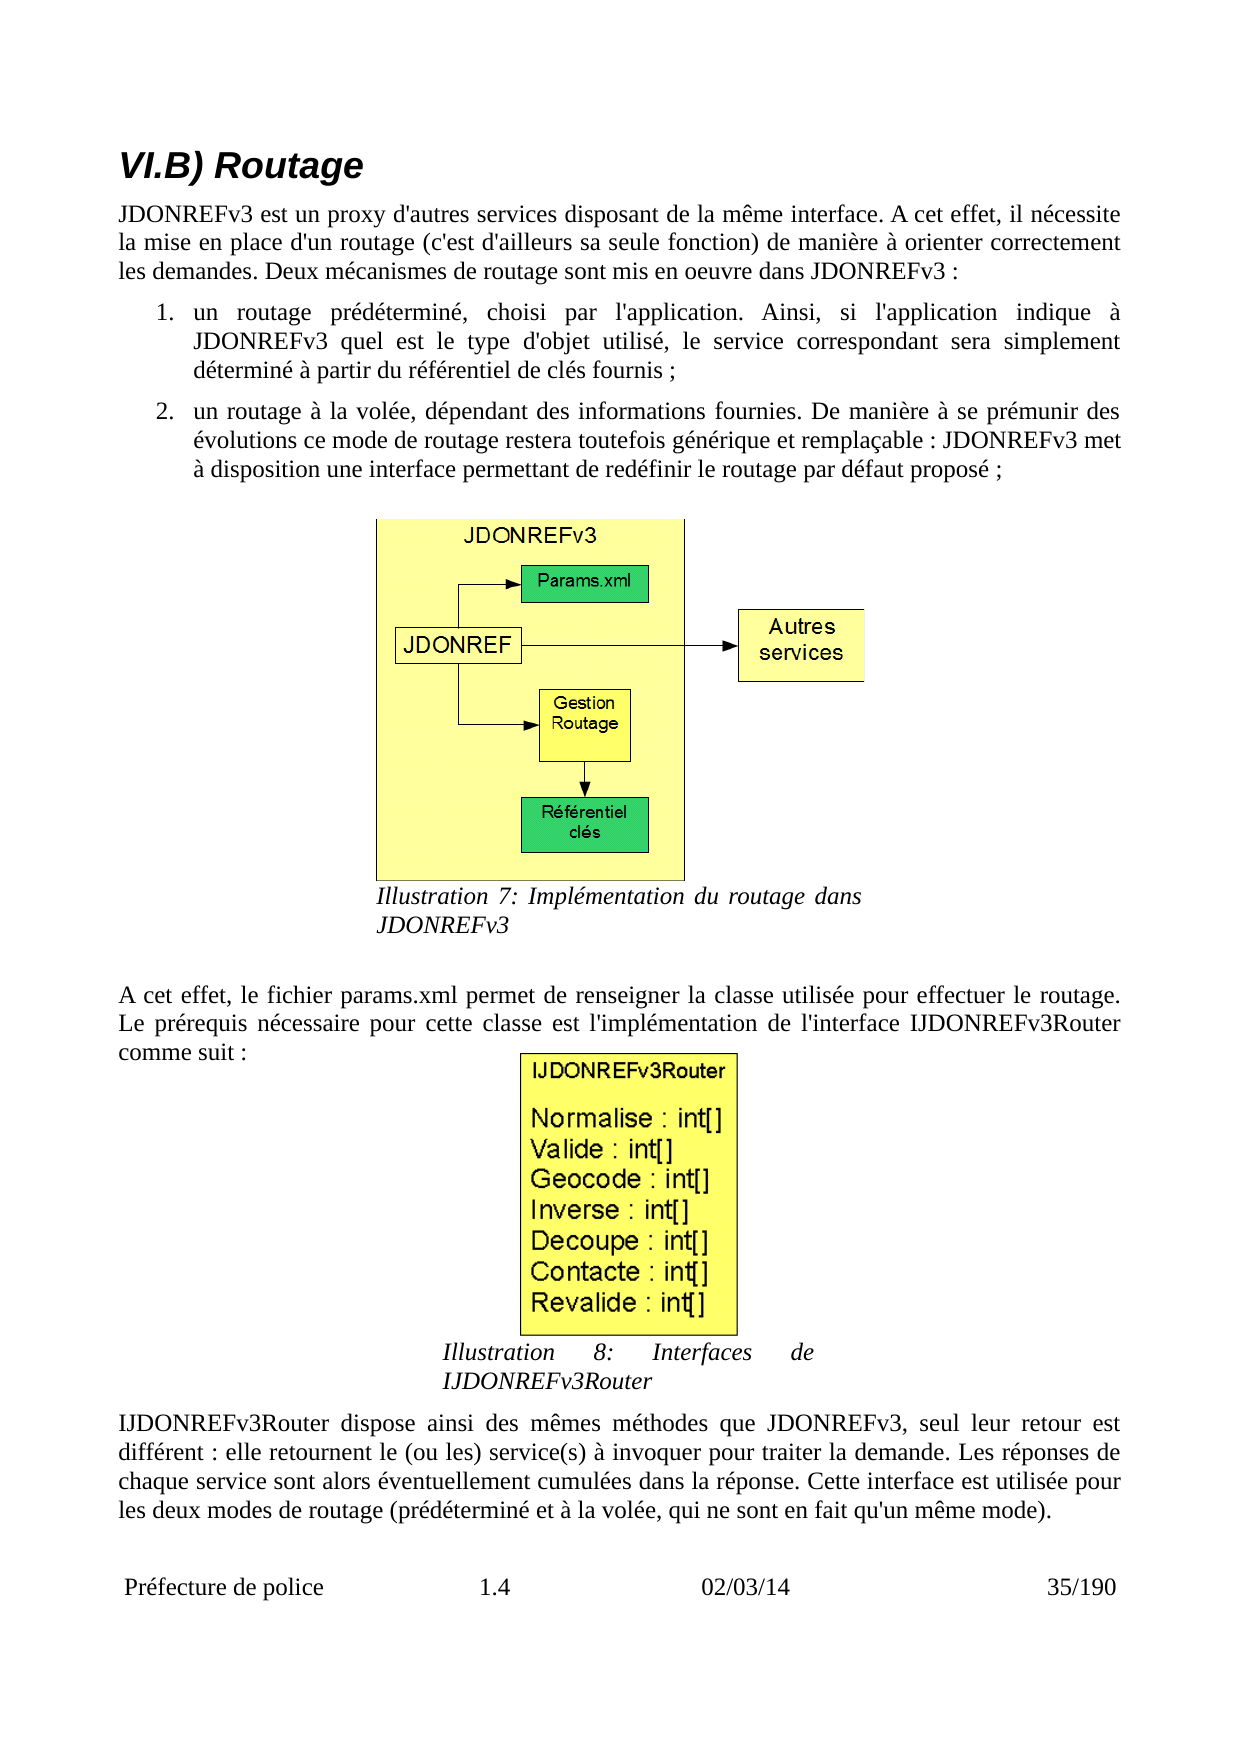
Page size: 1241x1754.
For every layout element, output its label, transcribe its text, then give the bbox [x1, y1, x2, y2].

picture [376, 519, 865, 881]
text JDONREFv3 est un proxy d'autres services disposant de la même interface. A cet effet, il nécessite la mise en place d'un routage (c'est d'ailleurs sa seule fonction) de manière à orienter correctement les demandes. Deux mécanismes de routage sont mis en oeuvre dans JDONREFv3 : [118, 199, 1122, 285]
text Illustration 7: Implémentation du routage dans JDONREFv3 [376, 881, 864, 938]
text A cet effet, le fichier params.xml permet de renseigner la classe utilisée pour effectuer le routage. Le prérequis nécessaire pour cette classe est l'implémentation de l'interface IJDONREFv3Router comme suit : [118, 980, 1122, 1066]
subtitle Routage [118, 143, 1122, 186]
list un routage à la volée, dépendant des informations fournies. De manière à se prémunir des évolutions ce mode de routage restera toutefois générique et remplaçable : JDONREFv3 met à disposition une interface permettant de redéfinir le routage par défaut proposé ; [156, 396, 1122, 482]
picture [520, 1053, 739, 1337]
text Illustration 8: Interfaces de IJDONREFv3Router [442, 1337, 816, 1394]
text IJDONREFv3Router dispose ainsi des mêmes méthodes que JDONREFv3, seul leur retour est différent : elle retournent le (ou les) service(s) à invoquer pour traiter la demande. Les réponses de chaque service sont alors éventuellement cumulées dans la réponse. Cette interface est utilisée pour les deux modes de routage (prédéterminé et à la volée, qui ne sont en fait qu'un même mode). [118, 1408, 1122, 1523]
list un routage prédéterminé, choisi par l'application. Ainsi, si l'application indique à JDONREFv3 quel est le type d'objet utilisé, le service correspondant sera simplement déterminé à partir du référentiel de clés fournis ; [156, 297, 1122, 384]
